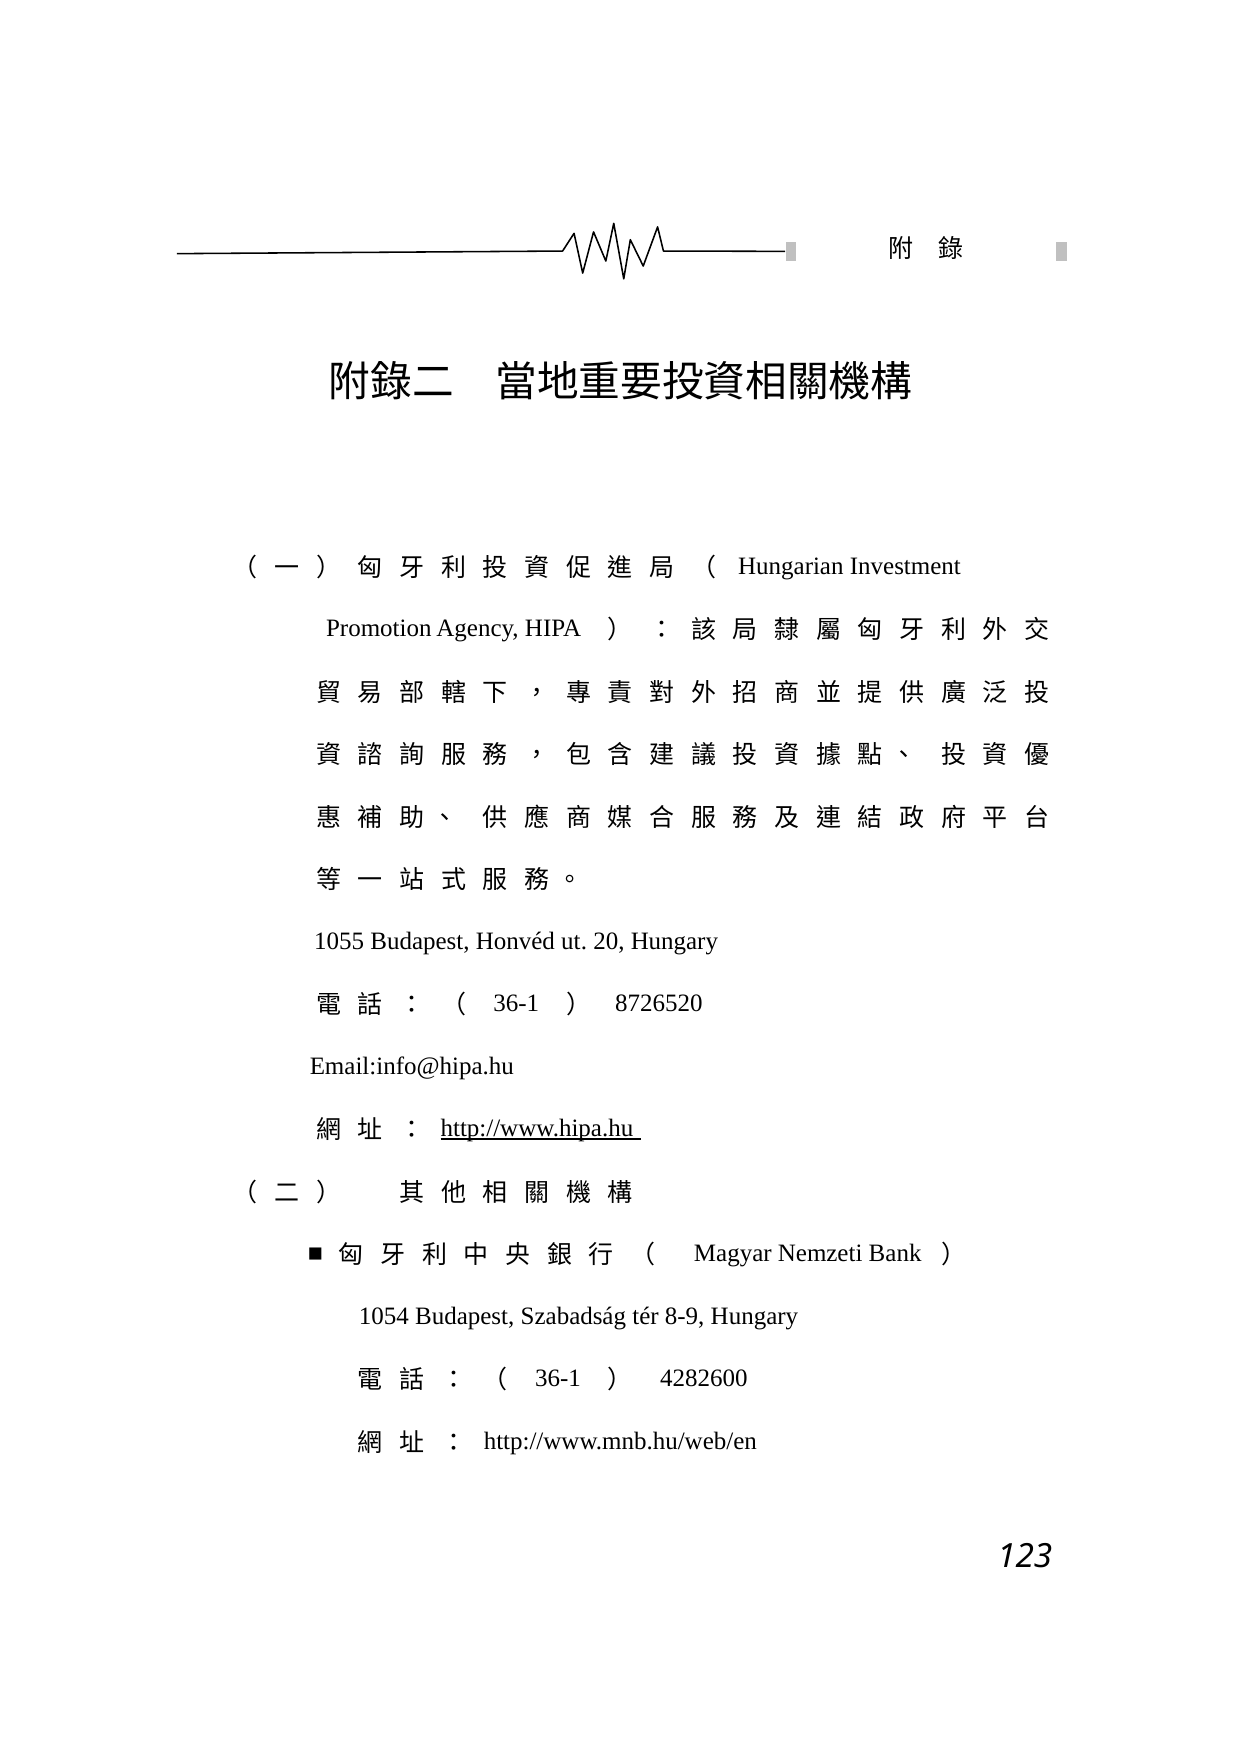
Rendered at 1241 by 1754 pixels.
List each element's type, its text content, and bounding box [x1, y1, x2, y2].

text 網址：http://www.mnb.hu/web/en [330, 1398, 1058, 1461]
text 電話：（36-1）4282600 [330, 1336, 1058, 1398]
text 1055 Budapest, Honvéd ut. 20, Hungary [282, 898, 1058, 961]
text Email:info@hipa.hu [282, 1023, 1058, 1086]
text ■ 匈牙利中央銀行（Magyar Nemzeti Bank） [281, 1211, 1058, 1273]
text 1054 Budapest, Szabadság tér 8-9, Hungary [330, 1273, 1058, 1336]
text （二） 其他相關機構 [207, 1148, 1058, 1211]
text 附錄二 當地重要投資相關機構 [183, 336, 1058, 398]
text （一）匈牙利投資促進局（Hungarian Investment Promotion Agency, HIPA）：該局隸屬匈牙利外交貿易部轄下，專責對外招商並提供廣泛投資諮詢服務，包含建議投資據點、投資優惠補助、供應商媒合服務及連結政府平台等一站式服務。 [207, 523, 1058, 898]
text 網址：http://www.hipa.hu [282, 1086, 1058, 1148]
text 電話：（36-1）8726520 [282, 961, 1058, 1023]
